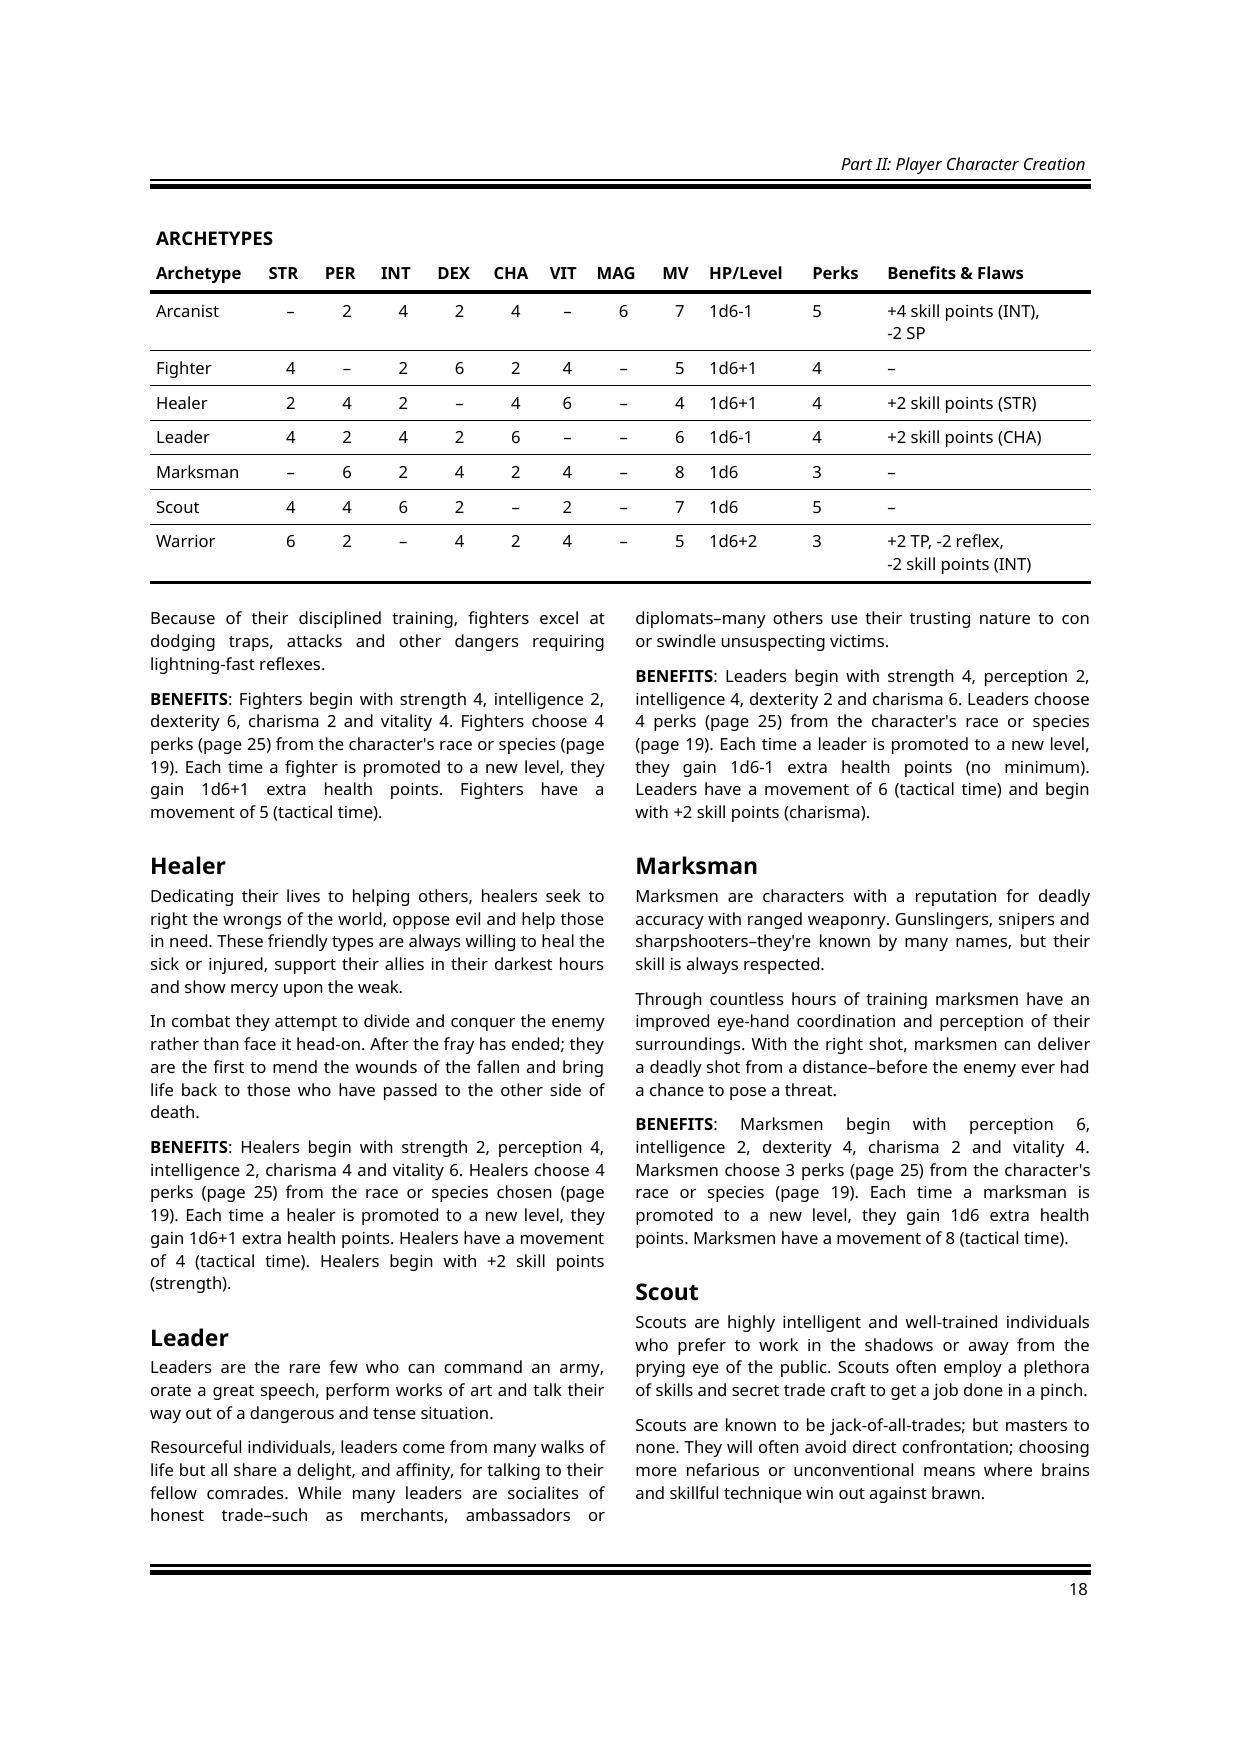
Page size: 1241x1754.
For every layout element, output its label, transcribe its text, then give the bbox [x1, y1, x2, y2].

table_cell 4 [488, 386, 544, 420]
table_cell 1d6+1 [703, 351, 806, 385]
table_cell 4 [488, 294, 544, 350]
text Dedicating their lives to helping others, healers seek to right the wrongs of the world, oppose evil and help those in need. These friendly types are always willing to heal the sick or injured, support their allies in their darkest hours and show mercy upon the weak. [150, 884, 605, 998]
table_cell – [881, 351, 1091, 385]
table_cell 2 [375, 386, 431, 420]
table_cell – [591, 386, 656, 420]
table_cell – [591, 525, 656, 581]
table_cell – [488, 490, 544, 524]
text Marksmen are characters with a reputation for deadly accuracy with ranged weaponry. Gunslingers, snipers and sharpshooters–they're known by many names, but their skill is always respected. [635, 884, 1091, 975]
table_cell – [881, 455, 1091, 489]
table_cell HP/Level [703, 256, 806, 290]
table_cell 4 [263, 351, 319, 385]
table_cell 4 [263, 421, 319, 454]
table_cell CHA [488, 256, 544, 290]
table_cell PER [319, 256, 375, 290]
table_cell 2 [544, 490, 591, 524]
table_cell DEX [431, 256, 487, 290]
table_cell Archetype [150, 256, 262, 290]
table_cell 6 [375, 490, 431, 524]
table_cell 4 [319, 386, 375, 420]
table_cell – [591, 455, 656, 489]
table_cell 1d6-1 [703, 421, 806, 454]
table_cell 4 [806, 386, 881, 420]
table_cell 4 [375, 421, 431, 454]
text Through countless hours of training marksmen have an improved eye-hand coordination and perception of their surroundings. With the right shot, marksmen can deliver a deadly shot from a distance–before the enemy ever had a chance to pose a threat. [635, 987, 1091, 1101]
table_cell 5 [656, 525, 703, 581]
table_cell 2 [263, 386, 319, 420]
table_cell +4 skill points (INT), -2 SP [881, 294, 1091, 350]
table_cell 4 [544, 455, 591, 489]
table_cell Leader [150, 421, 262, 454]
table_cell – [263, 455, 319, 489]
table_cell 4 [656, 386, 703, 420]
table_cell MAG [591, 256, 656, 290]
text Scouts are known to be jack-of-all-trades; but masters to none. They will often avoid direct confrontation; choosing more nefarious or unconventional means where brains and skillful technique win out against brawn. [635, 1413, 1091, 1504]
table_cell 6 [263, 525, 319, 581]
table_cell – [591, 351, 656, 385]
table_cell 4 [319, 490, 375, 524]
table_cell 8 [656, 455, 703, 489]
table_cell Benefits & Flaws [881, 256, 1091, 290]
table_cell Marksman [150, 455, 262, 489]
table_cell 5 [656, 351, 703, 385]
table_cell 6 [319, 455, 375, 489]
table_cell 4 [806, 421, 881, 454]
table_cell 4 [544, 351, 591, 385]
table_cell 2 [319, 525, 375, 581]
table_cell 2 [488, 525, 544, 581]
text Leaders are the rare few who can command an army, orate a great speech, perform works of art and talk their way out of a dangerous and tense situation. [150, 1356, 605, 1424]
subtitle Marksman [635, 850, 1091, 882]
table_cell Perks [806, 256, 881, 290]
table_cell MV [656, 256, 703, 290]
table_cell 4 [263, 490, 319, 524]
text Because of their disciplined training, fighters excel at dodging traps, attacks and other dangers requiring lightning-fast reflexes. [150, 607, 605, 675]
subtitle Scout [635, 1276, 1091, 1307]
table_cell INT [375, 256, 431, 290]
table_cell – [375, 525, 431, 581]
text Resourceful individuals, leaders come from many walks of life but all share a delight, and affinity, for talking to their fellow comrades. While many leaders are socialites of honest trade–such as merchants, ambassadors or [150, 1436, 605, 1527]
text BENEFITS: Healers begin with strength 2, perception 4, intelligence 2, charisma 4 and vitality 6. Healers choose 4 perks (page 21) from the race or species chosen (page 16). Each time a healer is promoted to a new level, they gain 1d6+1 extra health points. Healers have a movement of 4 (tactical time). Healers begin with +2 skill points (strength). [150, 1136, 605, 1294]
table_cell – [591, 490, 656, 524]
table_cell 2 [431, 490, 487, 524]
table_cell – [544, 294, 591, 350]
table_cell +2 skill points (STR) [881, 386, 1091, 420]
table_cell – [881, 490, 1091, 524]
table_cell Warrior [150, 525, 262, 581]
table_cell VIT [544, 256, 591, 290]
table_cell +2 TP, -2 reflex, -2 skill points (INT) [881, 525, 1091, 581]
table_cell Fighter [150, 351, 262, 385]
table_cell 1d6 [703, 490, 806, 524]
table_cell 6 [544, 386, 591, 420]
table_cell 1d6 [703, 455, 806, 489]
text BENEFITS: Marksmen begin with perception 6, intelligence 2, dexterity 4, charisma 2 and vitality 4. Marksmen choose 3 perks (page 21) from the character's race or species (page 16). Each time a marksman is promoted to a new level, they gain 1d6 extra health points. Marksmen have a movement of 8 (tactical time). [635, 1113, 1091, 1249]
table_cell 2 [431, 421, 487, 454]
text BENEFITS: Fighters begin with strength 4, intelligence 2, dexterity 6, charisma 2 and vitality 4. Fighters choose 4 perks (page 21) from the character's race or species (page 16). Each time a fighter is promoted to a new level, they gain 1d6+1 extra health points. Fighters have a movement of 5 (tactical time). [150, 687, 605, 823]
table_cell – [591, 421, 656, 454]
table_cell +2 skill points (CHA) [881, 421, 1091, 454]
table_cell Arcanist [150, 294, 262, 350]
text Scouts are highly intelligent and well-trained individuals who prefer to work in the shadows or away from the prying eye of the public. Scouts often employ a plethora of skills and secret trade craft to get a job done in a pinch. [635, 1310, 1091, 1401]
subtitle Leader [150, 1322, 605, 1353]
table_cell 5 [806, 490, 881, 524]
table_cell 5 [806, 294, 881, 350]
table_cell 2 [488, 455, 544, 489]
table_cell – [319, 351, 375, 385]
table_cell 2 [431, 294, 487, 350]
table_cell 3 [806, 455, 881, 489]
table_cell 1d6+2 [703, 525, 806, 581]
table_cell 6 [656, 421, 703, 454]
table_cell Healer [150, 386, 262, 420]
text In combat they attempt to divide and conquer the enemy rather than face it head-on. After the fray has ended; they are the first to mend the wounds of the fallen and bring life back to those who have passed to the other side of death. [150, 1010, 605, 1124]
table_cell 4 [431, 455, 487, 489]
table_cell 6 [431, 351, 487, 385]
table_header Archetypes [150, 219, 1091, 256]
table_cell 4 [806, 351, 881, 385]
table_cell – [263, 294, 319, 350]
table_cell Scout [150, 490, 262, 524]
table_cell 6 [591, 294, 656, 350]
table_cell 2 [319, 294, 375, 350]
table_cell 6 [488, 421, 544, 454]
table_cell 4 [544, 525, 591, 581]
table_cell 2 [319, 421, 375, 454]
table_cell 4 [375, 294, 431, 350]
table_cell 7 [656, 294, 703, 350]
table_cell – [544, 421, 591, 454]
table_cell 2 [375, 455, 431, 489]
table_cell 2 [375, 351, 431, 385]
table_cell STR [263, 256, 319, 290]
table_cell 1d6-1 [703, 294, 806, 350]
text diplomats–many others use their trusting nature to con or swindle unsuspecting victims. [635, 607, 1091, 652]
table_cell 7 [656, 490, 703, 524]
table_cell 1d6+1 [703, 386, 806, 420]
table_cell 3 [806, 525, 881, 581]
table_cell 4 [431, 525, 487, 581]
table_cell 2 [488, 351, 544, 385]
text BENEFITS: Leaders begin with strength 4, perception 2, intelligence 4, dexterity 2 and charisma 6. Leaders choose 4 perks (page 21) from the character's race or species (page 16). Each time a leader is promoted to a new level, they gain 1d6-1 extra health points (no minimum). Leaders have a movement of 6 (tactical time) and begin with +2 skill points (charisma). [635, 664, 1091, 823]
subtitle Healer [150, 850, 605, 882]
table_cell – [431, 386, 487, 420]
